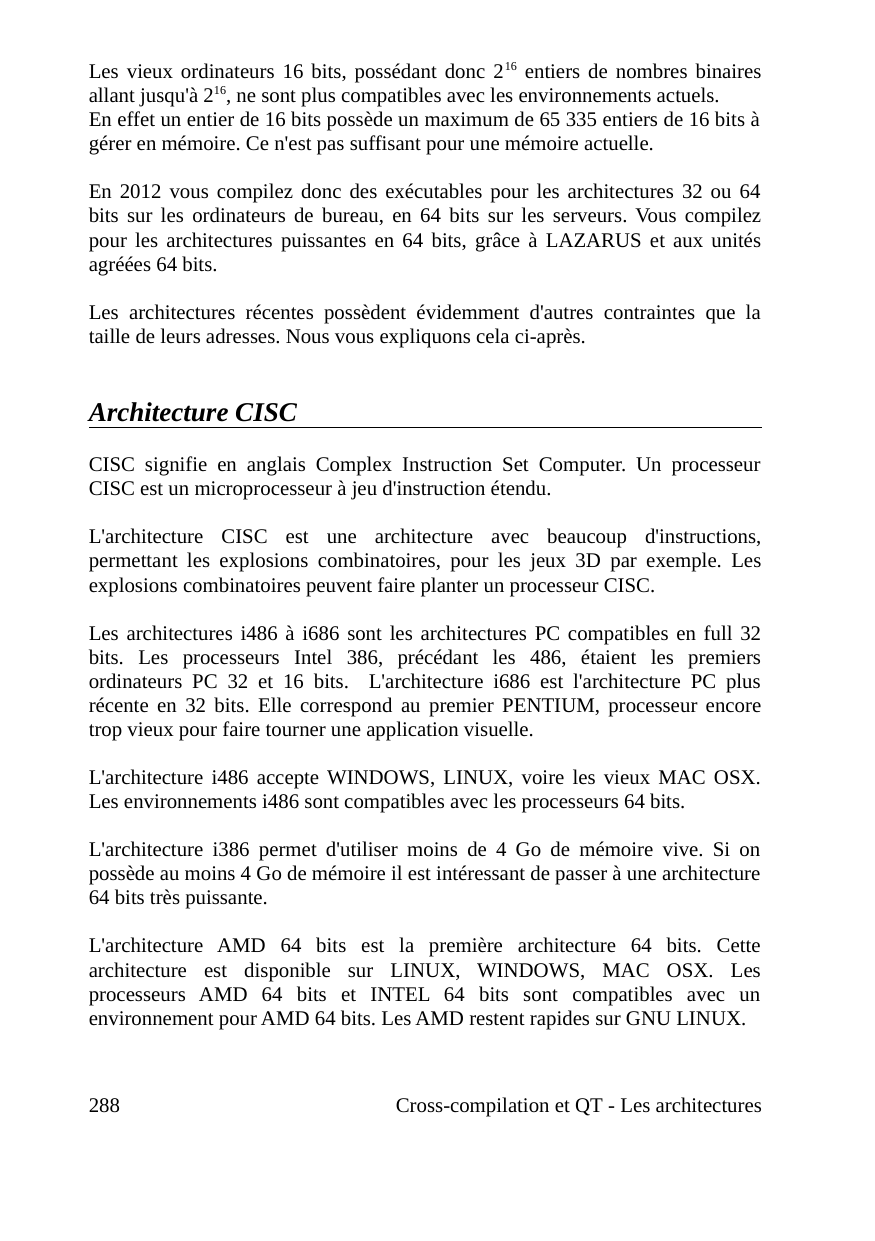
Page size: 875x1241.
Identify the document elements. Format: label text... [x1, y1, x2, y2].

text Les architectures i486 à i686 sont les architectures PC compatibles en full 32 bits. Les processeurs Intel 386, précédant les 486, étaient les premiers ordinateurs PC 32 et 16 bits. L'architecture i686 est l'architecture PC plus récente en 32 bits. Elle correspond au premier PENTIUM, processeur encore trop vieux pour faire tourner une application visuelle. [88, 621, 762, 741]
subtitle Architecture CISC [88, 396, 762, 428]
text L'architecture CISC est une architecture avec beaucoup d'instructions, permettant les explosions combinatoires, pour les jeux 3D par exemple. Les explosions combinatoires peuvent faire planter un processeur CISC. [88, 524, 762, 597]
text En 2012 vous compilez donc des exécutables pour les architectures 32 ou 64 bits sur les ordinateurs de bureau, en 64 bits sur les serveurs. Vous compilez pour les architectures puissantes en 64 bits, grâce à LAZARUS et aux unités agréées 64 bits. [88, 179, 762, 276]
text CISC signifie en anglais Complex Instruction Set Computer. Un processeur CISC est un microprocesseur à jeu d'instruction étendu. [88, 452, 762, 500]
text Les architectures récentes possèdent évidemment d'autres contraintes que la taille de leurs adresses. Nous vous expliquons cela ci-après. [88, 300, 762, 348]
text L'architecture i386 permet d'utiliser moins de 4 Go de mémoire vive. Si on possède au moins 4 Go de mémoire il est intéressant de passer à une architecture 64 bits très puissante. [88, 837, 762, 909]
text L'architecture i486 accepte WINDOWS, LINUX, voire les vieux MAC OSX. Les environnements i486 sont compatibles avec les processeurs 64 bits. [88, 765, 762, 813]
text En effet un entier de 16 bits possède un maximum de 65 335 entiers de 16 bits à gérer en mémoire. Ce n'est pas suffisant pour une mémoire actuelle. [88, 107, 762, 155]
text L'architecture AMD 64 bits est la première architecture 64 bits. Cette architecture est disponible sur LINUX, WINDOWS, MAC OSX. Les processeurs AMD 64 bits et INTEL 64 bits sont compatibles avec un environnement pour AMD 64 bits. Les AMD restent rapides sur GNU LINUX. [88, 933, 762, 1030]
text Les vieux ordinateurs 16 bits, possédant donc 216 entiers de nombres binaires allant jusqu'à 216, ne sont plus compatibles avec les environnements actuels. [88, 59, 762, 107]
